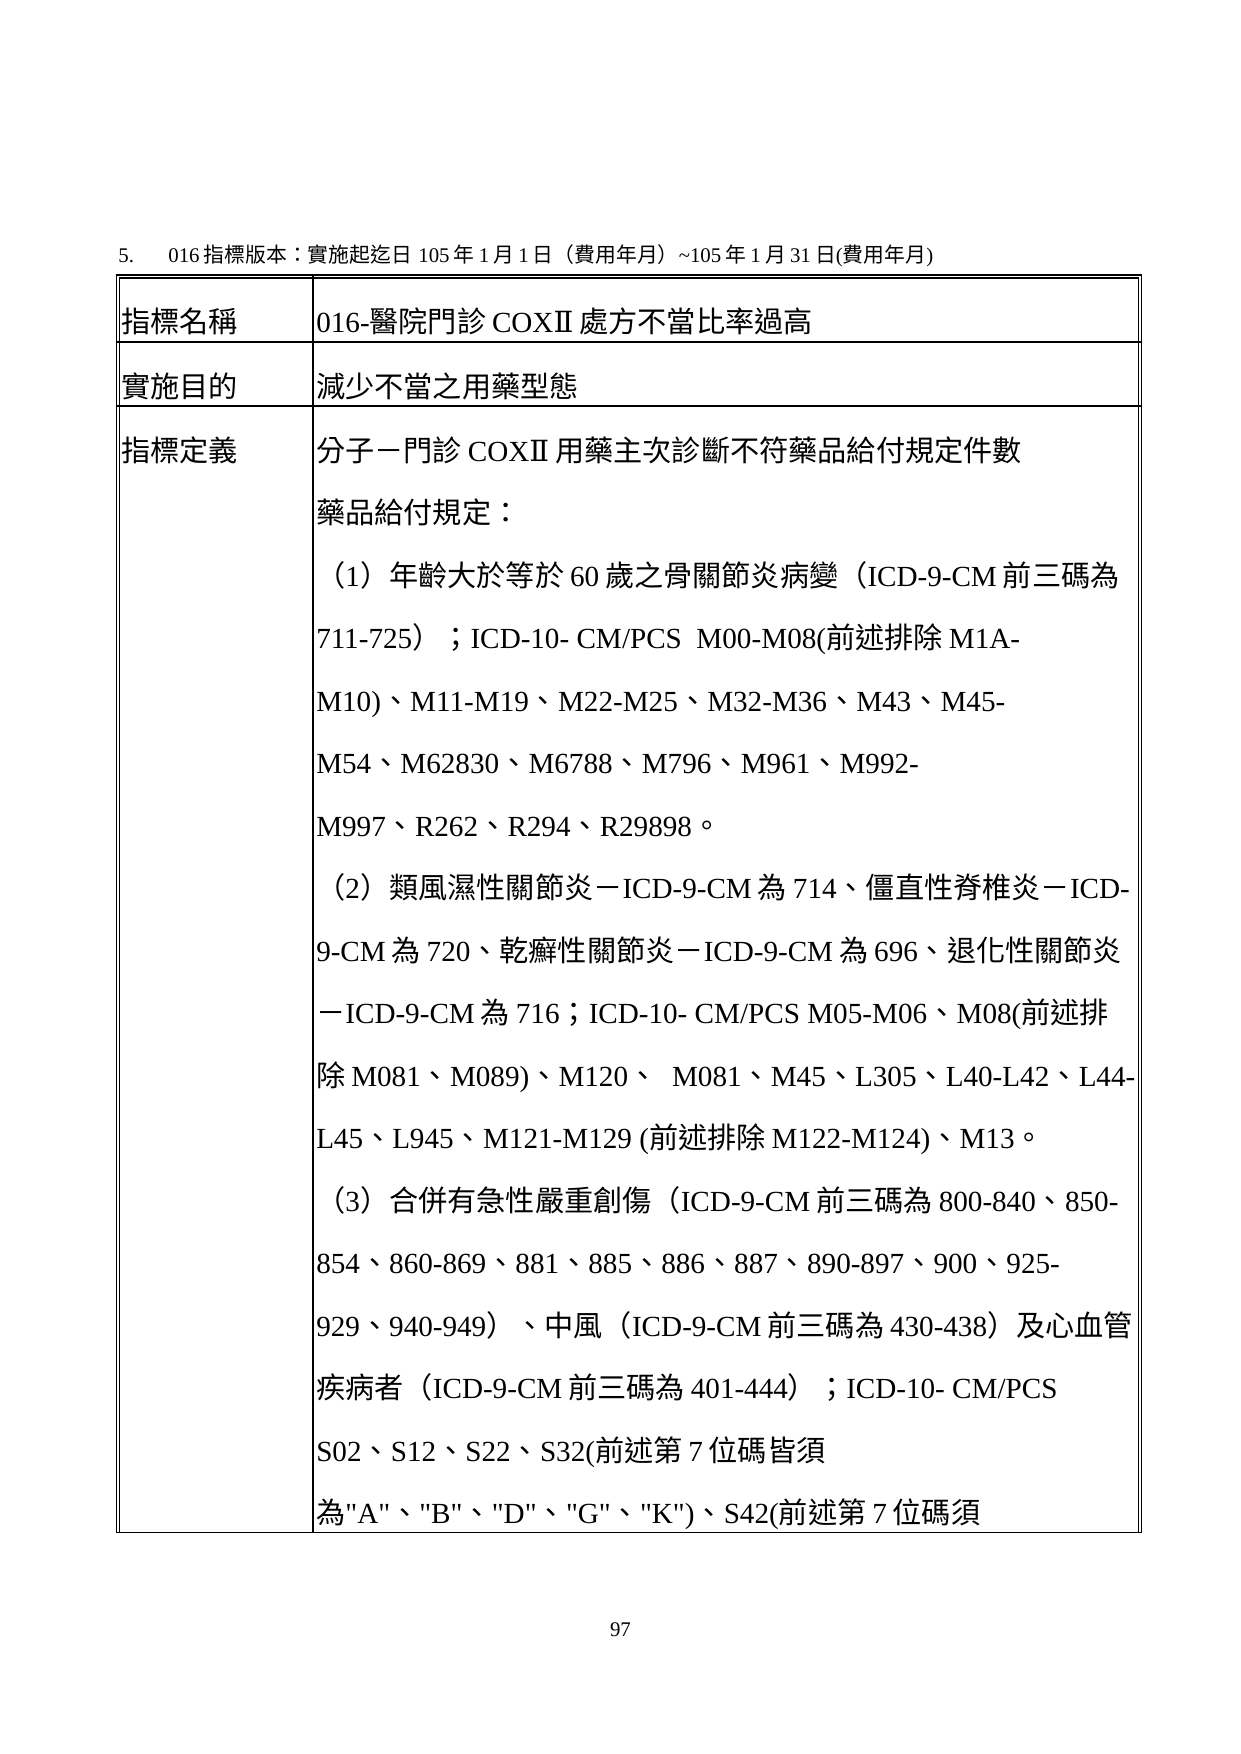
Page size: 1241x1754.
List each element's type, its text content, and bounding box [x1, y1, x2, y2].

table_cell 指標定義 [120, 407, 312, 1532]
table_cell 分子－門診COXⅡ用藥主次診斷不符藥品給付規定件數 藥品給付規定： （1）年齡大於等於60歲之骨關節炎病變（ICD-9-CM前三碼為711-725）；ICD-10- CM/PCS M00-M08(前述排除M1A-M10)、M11-M19、M22-M25、M32-M36、M43、M45-M54、M62830、M6788、M796、M961、M992-M997、R262、R294、R29898。 （2）類風濕性關節炎－ICD-9-CM為714、僵直性脊椎炎－ICD-9-CM為720、乾癬性關節炎－ICD-9-CM為696、退化性關節炎－ICD-9-CM為716；ICD-10- CM/PCS M05-M06、M08(前述排除M081、M089)、M120、 M081、M45、L305、L40-L42、L44-L45、L945、M121-M129 (前述排除M122-M124)、M13。 （3）合併有急性嚴重創傷（ICD-9-CM前三碼為800-840、850-854、860-869、881、885、886、887、890-897、900、925-929、940-949）、中風（ICD-9-CM前三碼為430-438）及心血管疾病者（ICD-9-CM前三碼為401-444）；ICD-10- CM/PCS S02、S12、S22、S32(前述第7位碼皆須為"A"、"B"、"D"、"G"、"K")、S42(前述第7位碼須 [314, 407, 1138, 1532]
table_header 016-醫院門診COXⅡ處方不當比率過高 [314, 279, 1138, 341]
subtitle 016指標版本：實施起迄日 105年1月1日（費用年月）~105年1月31日(費用年月) [118, 211, 1122, 274]
table_cell 實施目的 [120, 343, 312, 405]
table_cell 減少不當之用藥型態 [314, 343, 1138, 405]
table_header 指標名稱 [120, 279, 312, 341]
